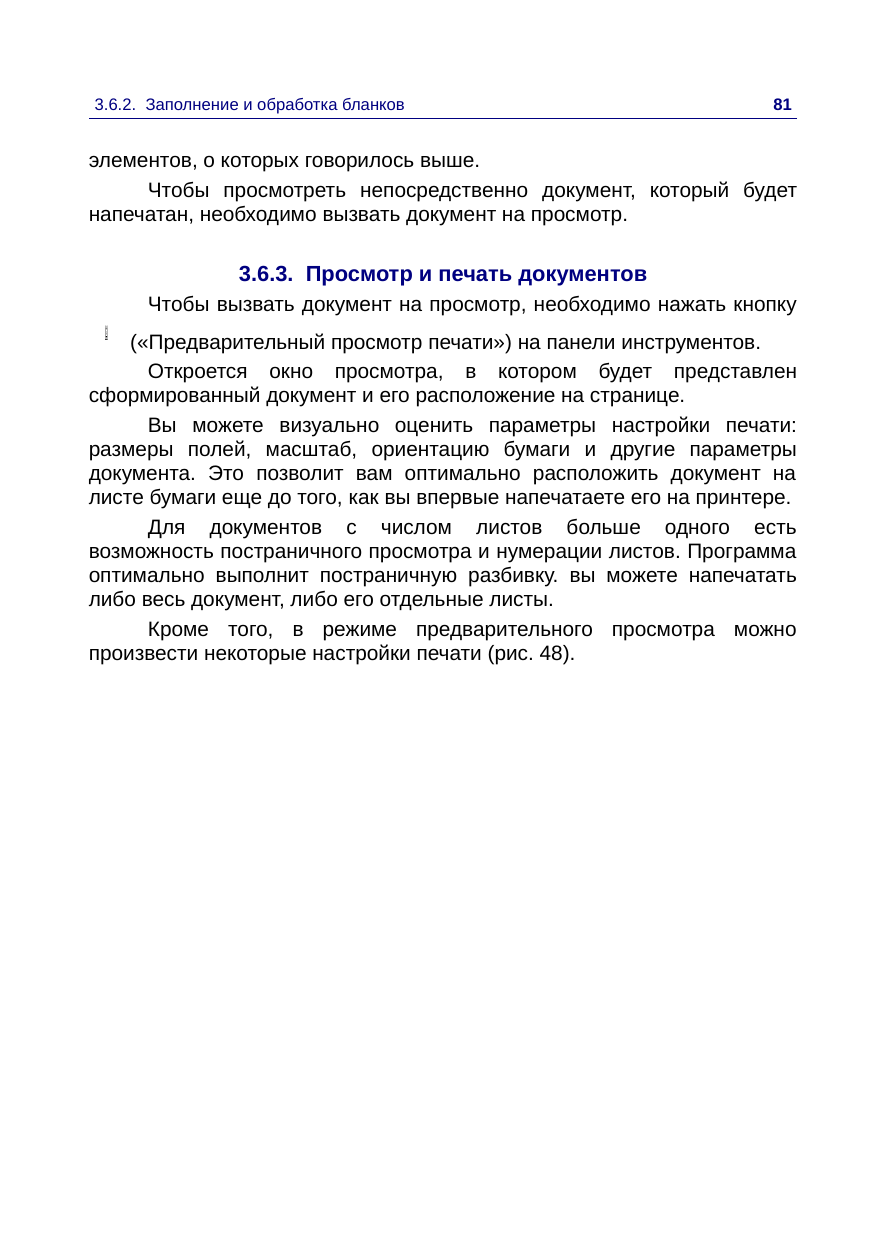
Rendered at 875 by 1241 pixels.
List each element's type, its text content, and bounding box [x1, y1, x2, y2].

text Кроме того, в режиме предварительного просмотра можно произвести некоторые настройки печати (рис. 48). [88, 617, 797, 665]
text Чтобы вызвать документ на просмотр, необходимо нажать кнопку («Предварительный просмотр печати») на панели инструментов. [88, 292, 797, 353]
text Вы можете визуально оценить параметры настройки печати: размеры полей, масштаб, ориентацию бумаги и другие параметры документа. Это позволит вам оптимально расположить документ на листе бумаги еще до того, как вы впервые напечатаете его на принтере. [88, 413, 797, 509]
text Чтобы просмотреть непосредственно документ, который будет напечатан, необходимо вызвать документ на просмотр. [88, 177, 797, 225]
text элементов, о которых говорилось выше. [88, 147, 797, 171]
text Для документов с числом листов больше одного есть возможность постраничного просмотра и нумерации листов. Программа оптимально выполнит постраничную разбивку. вы можете напечатать либо весь документ, либо его отдельные листы. [88, 515, 797, 611]
text Откроется окно просмотра, в котором будет представлен сформированный документ и его расположение на странице. [88, 359, 797, 407]
subtitle Просмотр и печать документов [88, 261, 797, 286]
